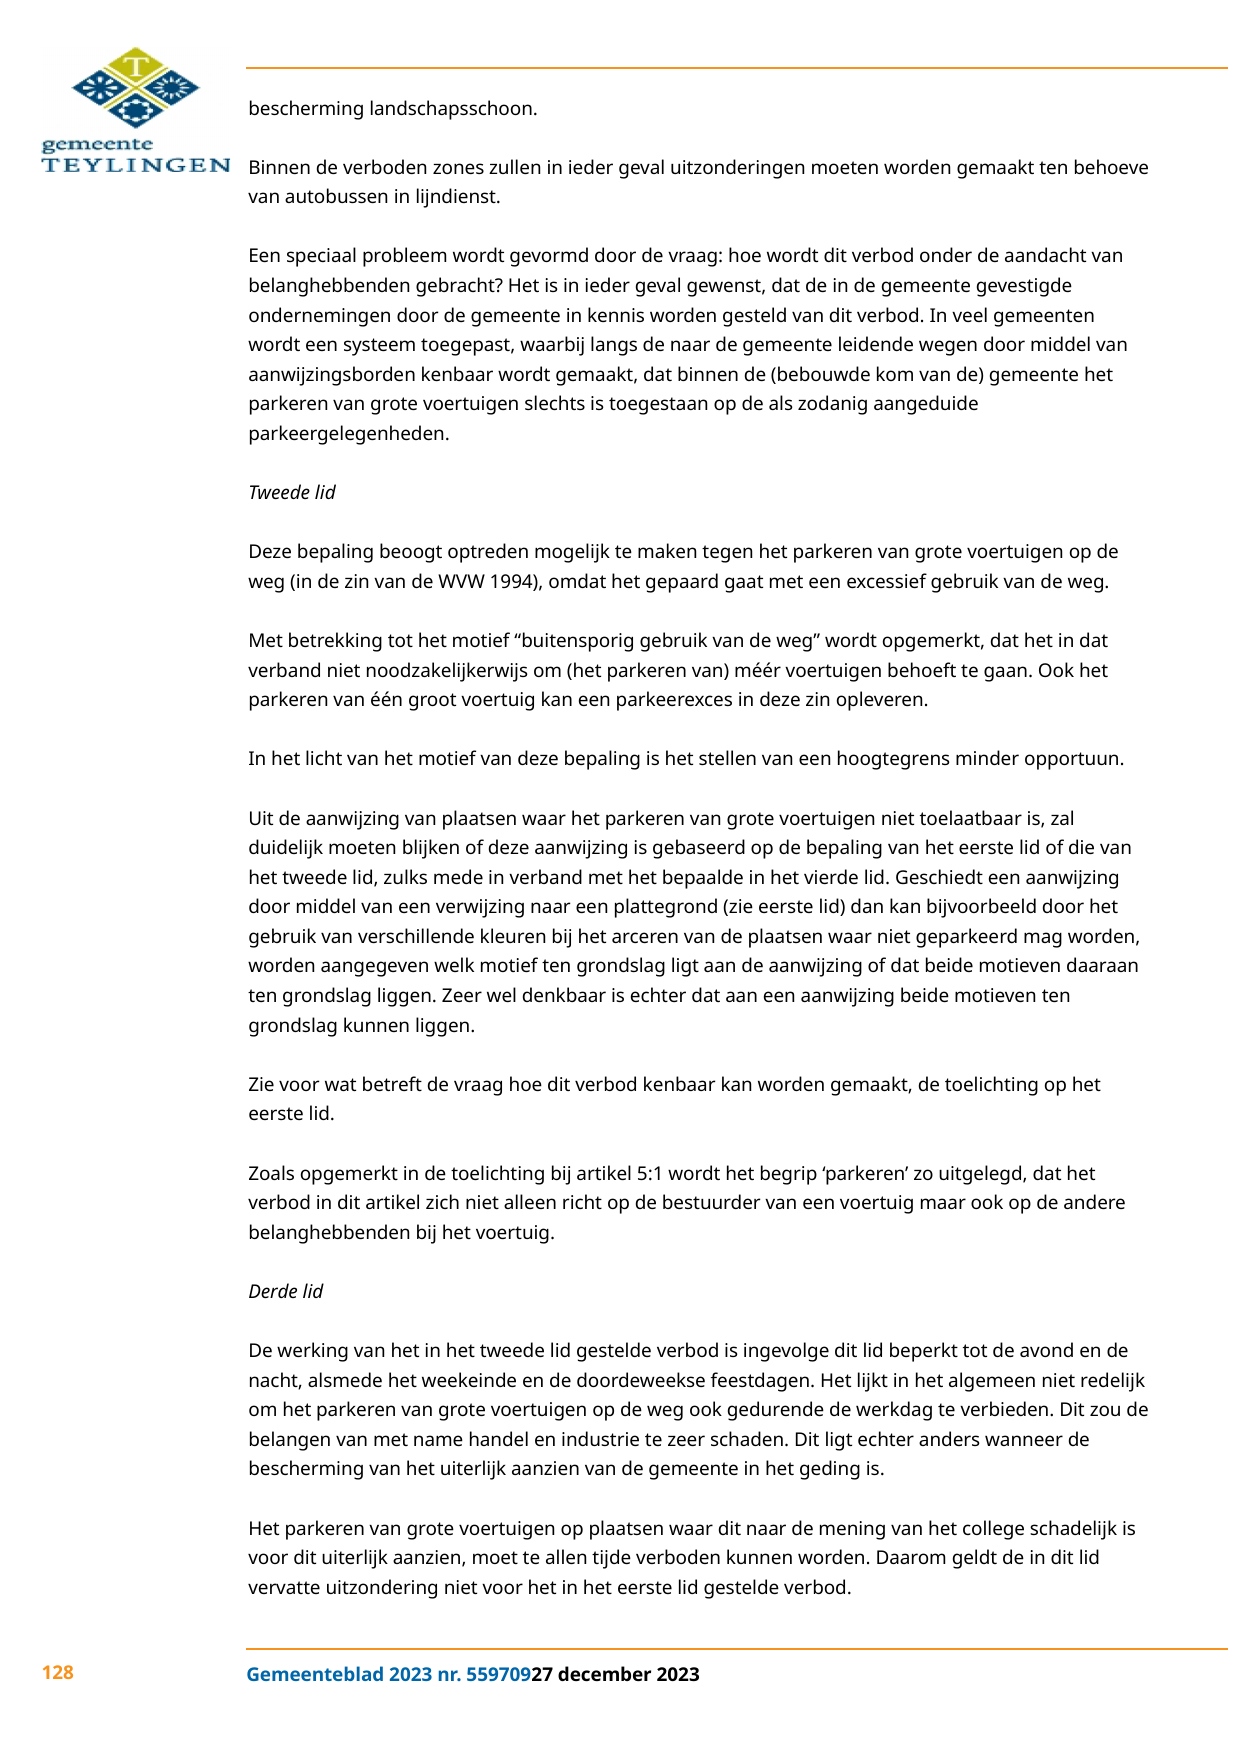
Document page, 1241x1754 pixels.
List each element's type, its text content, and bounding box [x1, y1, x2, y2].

text Deze bepaling beoogt optreden mogelijk te maken tegen het parkeren van grote voertuigen op de weg (in de zin van de WVW 1994), omdat het gepaard gaat met een excessief gebruik van de weg. [248, 538, 1152, 594]
text De werking van het in het tweede lid gestelde verbod is ingevolge dit lid beperkt tot de avond en de nacht, alsmede het weekeinde en de doordeweekse feestdagen. Het lijkt in het algemeen niet redelijk om het parkeren van grote voertuigen op de weg ook gedurende de werkdag te verbieden. Dit zou de belangen van met name handel en industrie te zeer schaden. Dit ligt echter anders wanneer de bescherming van het uiterlijk aanzien van de gemeente in het geding is. [248, 1337, 1152, 1481]
picture [41, 47, 231, 172]
text In het licht van het motief van deze bepaling is het stellen van een hoogtegrens minder opportuun. [248, 746, 1152, 771]
text Zoals opgemerkt in de toelichting bij artikel 5:1 wordt het begrip ‘parkeren’ zo uitgelegd, dat het verbod in dit artikel zich niet alleen richt op de bestuurder van een voertuig maar ook op de andere belanghebbenden bij het voertuig. [248, 1160, 1152, 1245]
text Met betrekking tot het motief “buitensporig gebruik van de weg” wordt opgemerkt, dat het in dat verband niet noodzakelijkerwijs om (het parkeren van) méér voertuigen behoeft te gaan. Ook het parkeren van één groot voertuig kan een parkeerexces in deze zin opleveren. [248, 627, 1152, 712]
text bescherming landschapsschoon. [248, 95, 1152, 121]
text Zie voor wat betreft de vraag hoe dit verbod kenbaar kan worden gemaakt, de toelichting op het eerste lid. [248, 1071, 1152, 1126]
text Tweede lid [248, 479, 1152, 505]
text Uit de aanwijzing van plaatsen waar het parkeren van grote voertuigen niet toelaatbaar is, zal duidelijk moeten blijken of deze aanwijzing is gebaseerd op de bepaling van het eerste lid of die van het tweede lid, zulks mede in verband met het bepaalde in het vierde lid. Geschiedt een aanwijzing door middel van een verwijzing naar een plattegrond (zie eerste lid) dan kan bijvoorbeeld door het gebruik van verschillende kleuren bij het arceren van de plaatsen waar niet geparkeerd mag worden, worden aangegeven welk motief ten grondslag ligt aan de aanwijzing of dat beide motieven daaraan ten grondslag liggen. Zeer wel denkbaar is echter dat aan een aanwijzing beide motieven ten grondslag kunnen liggen. [248, 805, 1152, 1038]
text Het parkeren van grote voertuigen op plaatsen waar dit naar de mening van het college schadelijk is voor dit uiterlijk aanzien, moet te allen tijde verboden kunnen worden. Daarom geldt de in dit lid vervatte uitzondering niet voor het in het eerste lid gestelde verbod. [248, 1515, 1152, 1600]
text Een speciaal probleem wordt gevormd door de vraag: hoe wordt dit verbod onder de aandacht van belanghebbenden gebracht? Het is in ieder geval gewenst, dat de in de gemeente gevestigde ondernemingen door de gemeente in kennis worden gesteld van dit verbod. In veel gemeenten wordt een systeem toegepast, waarbij langs de naar de gemeente leidende wegen door middel van aanwijzingsborden kenbaar wordt gemaakt, dat binnen de (bebouwde kom van de) gemeente het parkeren van grote voertuigen slechts is toegestaan op de als zodanig aangeduide parkeergelegenheden. [248, 243, 1152, 446]
text Binnen de verboden zones zullen in ieder geval uitzonderingen moeten worden gemaakt ten behoeve van autobussen in lijndienst. [248, 154, 1152, 209]
text Derde lid [248, 1278, 1152, 1304]
